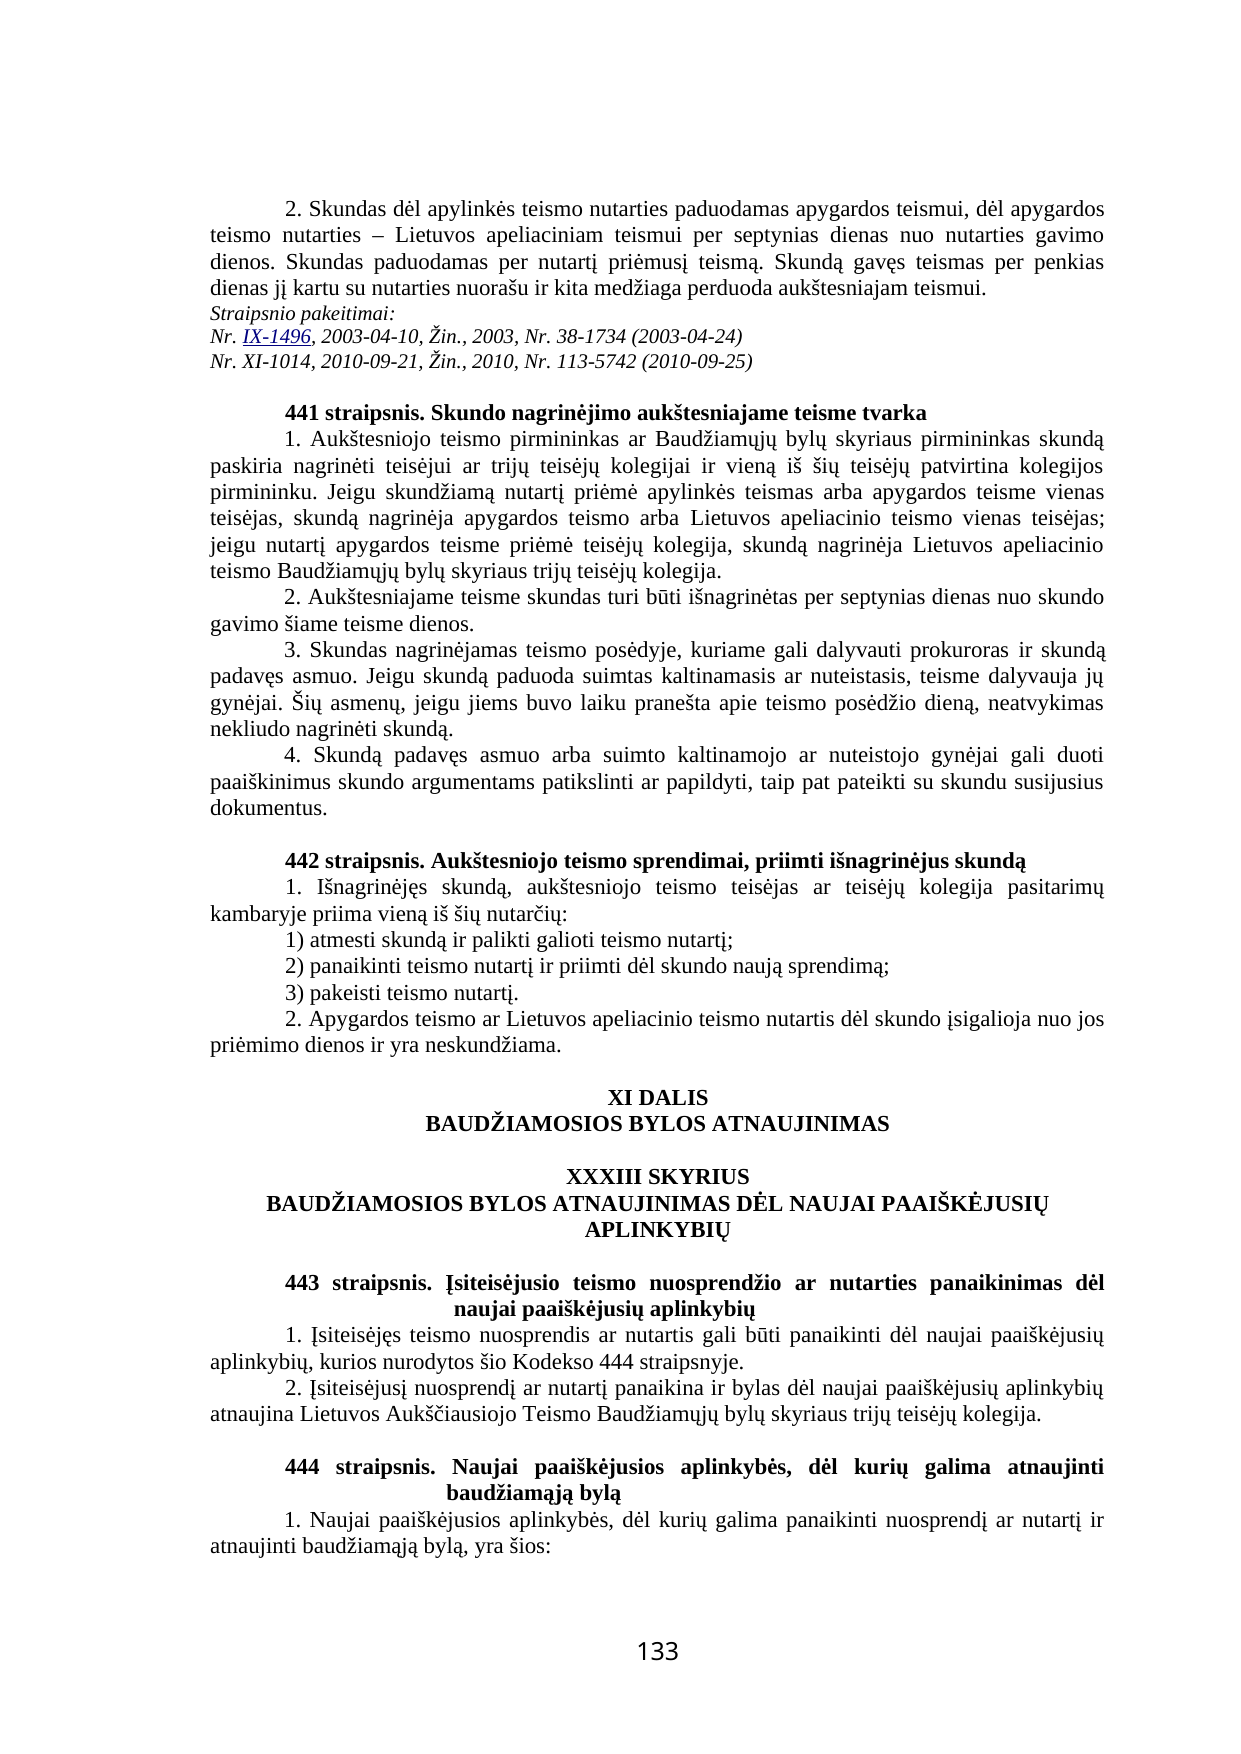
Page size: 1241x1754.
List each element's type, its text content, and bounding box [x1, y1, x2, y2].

subtitle BAUDŽIAMOSIOS BYLOS ATNAUJINIMAS [210, 1111, 1106, 1137]
text 2. Įsiteisėjusį nuosprendį ar nutartį panaikina ir bylas dėl naujai paaiškėjusių aplinkybių atnaujina Lietuvos Aukščiausiojo Teismo Baudžiamųjų bylų skyriaus trijų teisėjų kolegija. [210, 1374, 1106, 1427]
text 2. Apygardos teismo ar Lietuvos apeliacinio teismo nutartis dėl skundo įsigalioja nuo jos priėmimo dienos ir yra neskundžiama. [210, 1005, 1106, 1058]
text Baudžiamosios bylos atnaujinimas dėl naujai paaiškėjusių aplinkybių [210, 1189, 1106, 1242]
text 443 straipsnis. Įsiteisėjusio teismo nuosprendžio ar nutarties panaikinimas dėl naujai paaiškėjusių aplinkybių [285, 1269, 1106, 1321]
text Nr. XI-1014, 2010-09-21, Žin., 2010, Nr. 113-5742 (2010-09-25) [210, 348, 1106, 373]
text 1. Išnagrinėjęs skundą, aukštesniojo teismo teisėjas ar teisėjų kolegija pasitarimų kambaryje priima vieną iš šių nutarčių: [210, 873, 1106, 926]
text XXXIII skyrius [210, 1163, 1106, 1189]
text 442 straipsnis. Aukštesniojo teismo sprendimai, priimti išnagrinėjus skundą [285, 847, 1106, 873]
text 444 straipsnis. Naujai paaiškėjusios aplinkybės, dėl kurių galima atnaujinti baudžiamąją bylą [285, 1453, 1106, 1506]
text 4. Skundą padavęs asmuo arba suimto kaltinamojo ar nuteistojo gynėjai gali duoti paaiškinimus skundo argumentams patikslinti ar papildyti, taip pat pateikti su skundu susijusius dokumentus. [210, 742, 1106, 821]
text 3. Skundas nagrinėjamas teismo posėdyje, kuriame gali dalyvauti prokuroras ir skundą padavęs asmuo. Jeigu skundą paduoda suimtas kaltinamasis ar nuteistasis, teisme dalyvauja jų gynėjai. Šių asmenų, jeigu jiems buvo laiku pranešta apie teismo posėdžio dieną, neatvykimas nekliudo nagrinėti skundą. [210, 636, 1106, 742]
text 1. Aukštesniojo teismo pirmininkas ar Baudžiamųjų bylų skyriaus pirmininkas skundą paskiria nagrinėti teisėjui ar trijų teisėjų kolegijai ir vieną iš šių teisėjų patvirtina kolegijos pirmininku. Jeigu skundžiamą nutartį priėmė apylinkės teismas arba apygardos teisme vienas teisėjas, skundą nagrinėja apygardos teismo arba Lietuvos apeliacinio teismo vienas teisėjas; jeigu nutartį apygardos teisme priėmė teisėjų kolegija, skundą nagrinėja Lietuvos apeliacinio teismo Baudžiamųjų bylų skyriaus trijų teisėjų kolegija. [210, 425, 1106, 583]
text Nr. IX-1496, 2003-04-10, Žin., 2003, Nr. 38-1734 (2003-04-24) [210, 324, 1106, 348]
text 2. Skundas dėl apylinkės teismo nutarties paduodamas apygardos teismui, dėl apygardos teismo nutarties – Lietuvos apeliaciniam teismui per septynias dienas nuo nutarties gavimo dienos. Skundas paduodamas per nutartį priėmusį teismą. Skundą gavęs teismas per penkias dienas jį kartu su nutarties nuorašu ir kita medžiaga perduoda aukštesniajam teismui. [210, 195, 1106, 300]
subtitle XI DALIS [210, 1084, 1106, 1111]
text 2. Aukštesniajame teisme skundas turi būti išnagrinėtas per septynias dienas nuo skundo gavimo šiame teisme dienos. [210, 583, 1106, 636]
text 1. Naujai paaiškėjusios aplinkybės, dėl kurių galima panaikinti nuosprendį ar nutartį ir atnaujinti baudžiamąją bylą, yra šios: [210, 1506, 1106, 1558]
text 2) panaikinti teismo nutartį ir priimti dėl skundo naują sprendimą; [210, 952, 1106, 979]
text 1) atmesti skundą ir palikti galioti teismo nutartį; [210, 926, 1106, 952]
text 1. Įsiteisėjęs teismo nuosprendis ar nutartis gali būti panaikinti dėl naujai paaiškėjusių aplinkybių, kurios nurodytos šio Kodekso 444 straipsnyje. [210, 1321, 1106, 1374]
text 3) pakeisti teismo nutartį. [210, 979, 1106, 1005]
text 441 straipsnis. Skundo nagrinėjimo aukštesniajame teisme tvarka [210, 399, 1106, 425]
text Straipsnio pakeitimai: [210, 300, 1106, 324]
